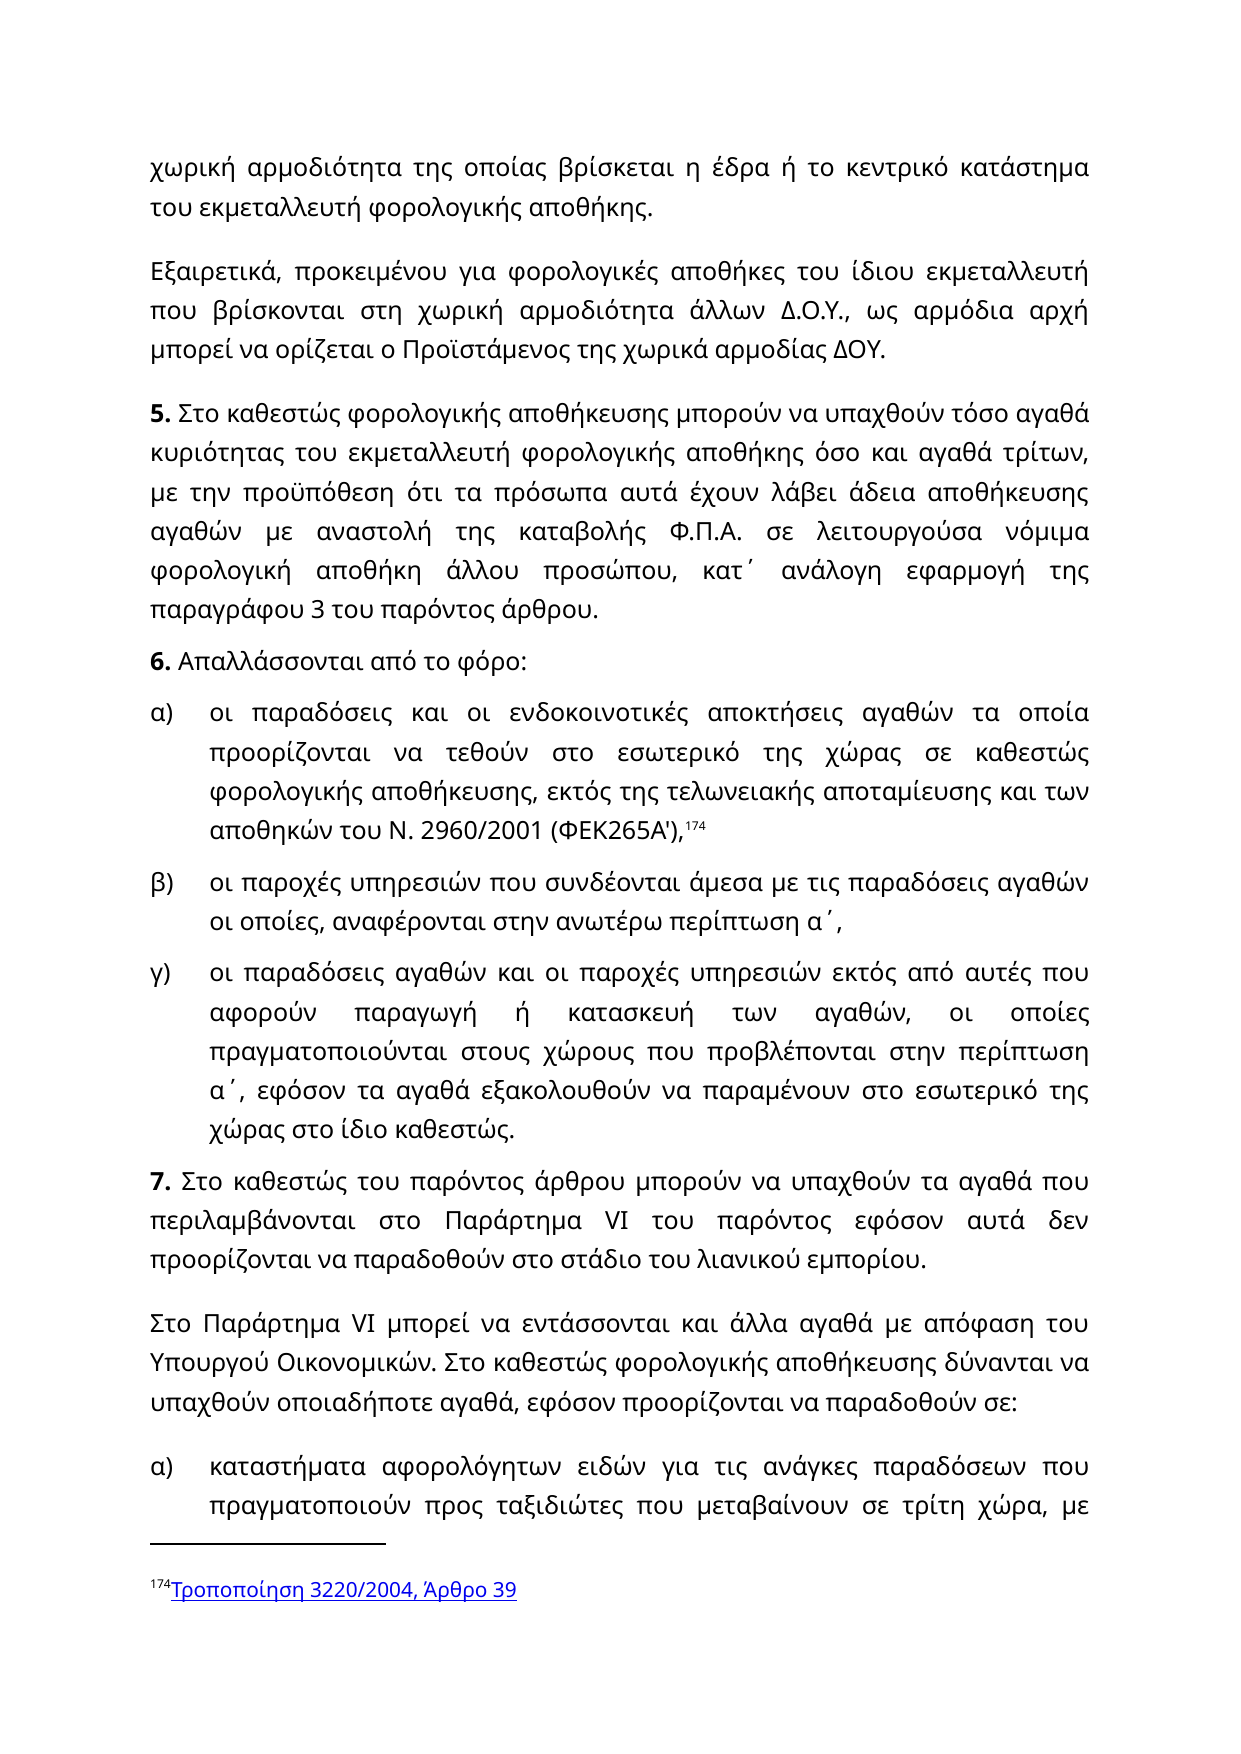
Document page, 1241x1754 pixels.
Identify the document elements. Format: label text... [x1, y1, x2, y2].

text 7. Στο καθεστώς του παρόντος άρθρου μπορούν να υπαχθούν τα αγαθά που περιλαμβάνονται στο Παράρτημα VI του παρόντος εφόσον αυτά δεν προορίζονται να παραδοθούν στο στάδιο του λιανικού εμπορίου. [150, 1163, 1090, 1276]
text Τροποποίηση 3220/2004, Άρθρο 39 [150, 1576, 1090, 1604]
list α) καταστήματα αφορολόγητων ειδών για τις ανάγκες παραδόσεων που πραγματοποιούν προς ταξιδιώτες που μεταβαίνουν σε τρίτη χώρα, με [150, 1448, 1090, 1522]
text Εξαιρετικά, προκειμένου για φορολογικές αποθήκες του ίδιου εκμεταλλευτή που βρίσκονται στη χωρική αρμοδιότητα άλλων Δ.Ο.Υ., ως αρμόδια αρχή μπορεί να ορίζεται ο Προϊστάμενος της χωρικά αρμοδίας ΔΟΥ. [150, 253, 1090, 366]
list β) οι παροχές υπηρεσιών που συνδέονται άμεσα με τις παραδόσεις αγαθών οι οποίες, αναφέρονται στην ανωτέρω περίπτωση α΄, [150, 864, 1090, 937]
text 6. Απαλλάσσονται από το φόρο: [150, 643, 1090, 677]
list γ) οι παραδόσεις αγαθών και οι παροχές υπηρεσιών εκτός από αυτές που αφορούν παραγωγή ή κατασκευή των αγαθών, οι οποίες πραγματοποιούνται στους χώρους που προβλέπονται στην περίπτωση α΄, εφόσον τα αγαθά εξακολουθούν να παραμένουν στο εσωτερικό της χώρας στο ίδιο καθεστώς. [150, 955, 1090, 1146]
text Στο Παράρτημα VI μπορεί να εντάσσονται και άλλα αγαθά με απόφαση του Υπουργού Οικονομικών. Στο καθεστώς φορολογικής αποθήκευσης δύνανται να υπαχθούν οποιαδήποτε αγαθά, εφόσον προορίζονται να παραδοθούν σε: [150, 1306, 1090, 1418]
text 5. Στο καθεστώς φορολογικής αποθήκευσης μπορούν να υπαχθούν τόσο αγαθά κυριότητας του εκμεταλλευτή φορολογικής αποθήκης όσο και αγαθά τρίτων, με την προϋπόθεση ότι τα πρόσωπα αυτά έχουν λάβει άδεια αποθήκευσης αγαθών με αναστολή της καταβολής Φ.Π.Α. σε λειτουργούσα νόμιμα φορολογική αποθήκη άλλου προσώπου, κατ΄ ανάλογη εφαρμογή της παραγράφου 3 του παρόντος άρθρου. [150, 396, 1090, 626]
list α) οι παραδόσεις και οι ενδοκοινοτικές αποκτήσεις αγαθών τα οποία προορίζονται να τεθούν στο εσωτερικό της χώρας σε καθεστώς φορολογικής αποθήκευσης, εκτός της τελωνειακής αποταμίευσης και των αποθηκών του Ν. 2960/2001 (ΦΕΚ265Α'), [150, 695, 1090, 847]
text χωρική αρμοδιότητα της οποίας βρίσκεται η έδρα ή το κεντρικό κατάστημα του εκμεταλλευτή φορολογικής αποθήκης. [150, 150, 1090, 223]
